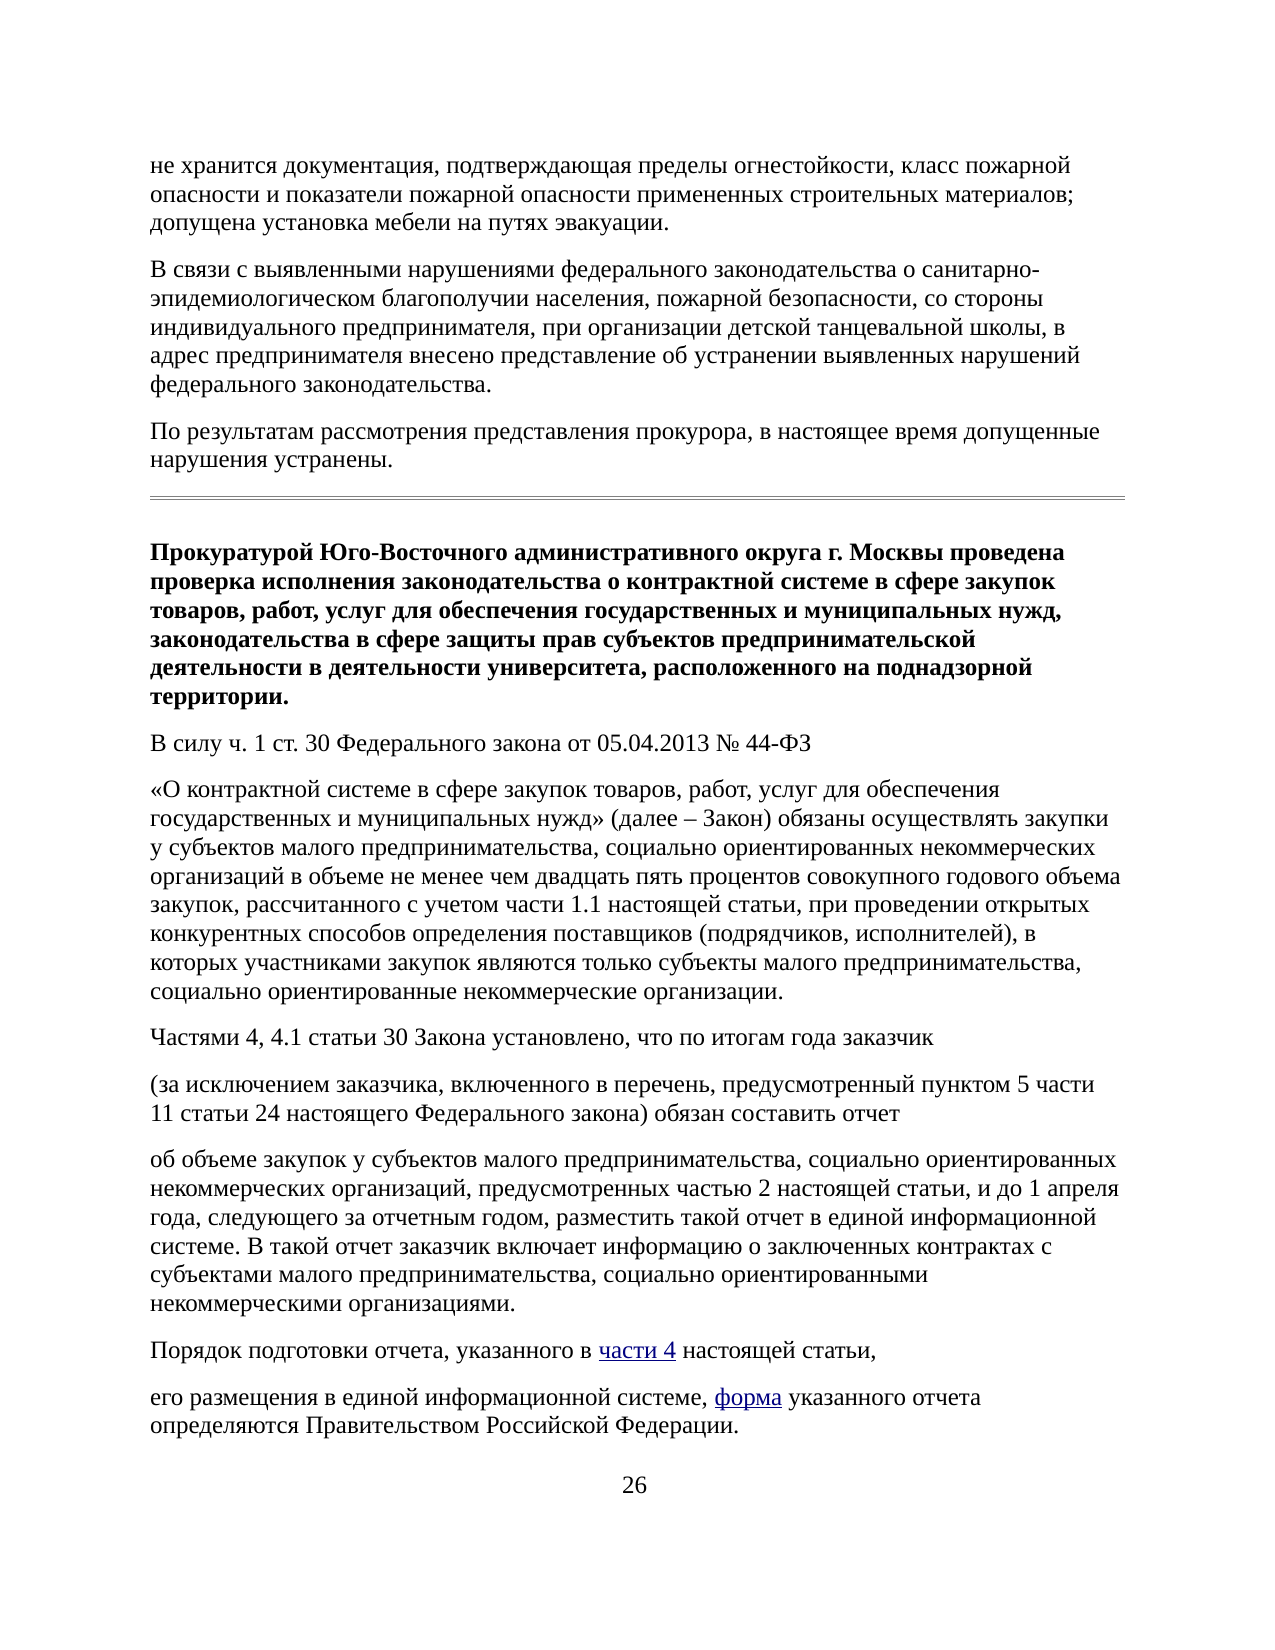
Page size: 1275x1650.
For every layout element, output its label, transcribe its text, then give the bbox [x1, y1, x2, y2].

text В связи с выявленными нарушениями федерального законодательства о санитарно-эпидемиологическом благополучии населения, пожарной безопасности, со стороны индивидуального предпринимателя, при организации детской танцевальной школы, в адрес предпринимателя внесено представление об устранении выявленных нарушений федерального законодательства. [150, 254, 1125, 398]
text Порядок подготовки отчета, указанного в части 4 настоящей статьи, [150, 1335, 1125, 1364]
text В силу ч. 1 ст. 30 Федерального закона от 05.04.2013 № 44-ФЗ [150, 728, 1125, 757]
text об объеме закупок у субъектов малого предпринимательства, социально ориентированных некоммерческих организаций, предусмотренных частью 2 настоящей статьи, и до 1 апреля года, следующего за отчетным годом, разместить такой отчет в единой информационной системе. В такой отчет заказчик включает информацию о заключенных контрактах с субъектами малого предпринимательства, социально ориентированными некоммерческими организациями. [150, 1144, 1125, 1317]
text Прокуратурой Юго-Восточного административного округа г. Москвы проведена проверка исполнения законодательства о контрактной системе в сфере закупок товаров, работ, услуг для обеспечения государственных и муниципальных нужд, законодательства в сфере защиты прав субъектов предпринимательской деятельности в деятельности университета, расположенного на поднадзорной территории. [150, 537, 1125, 710]
text не хранится документация, подтверждающая пределы огнестойкости, класс пожарной опасности и показатели пожарной опасности примененных строительных материалов; допущена установка мебели на путях эвакуации. [150, 150, 1125, 236]
text (за исключением заказчика, включенного в перечень, предусмотренный пунктом 5 части 11 статьи 24 настоящего Федерального закона) обязан составить отчет [150, 1069, 1125, 1127]
text По результатам рассмотрения представления прокурора, в настоящее время допущенные нарушения устранены. [150, 416, 1125, 473]
text «О контрактной системе в сфере закупок товаров, работ, услуг для обеспечения государственных и муниципальных нужд» (далее – Закон) обязаны осуществлять закупки у субъектов малого предпринимательства, социально ориентированных некоммерческих организаций в объеме не менее чем двадцать пять процентов совокупного годового объема закупок, рассчитанного с учетом части 1.1 настоящей статьи, при проведении открытых конкурентных способов определения поставщиков (подрядчиков, исполнителей), в которых участниками закупок являются только субъекты малого предпринимательства, социально ориентированные некоммерческие организации. [150, 774, 1125, 1004]
text его размещения в единой информационной системе, форма указанного отчета определяются Правительством Российской Федерации. [150, 1382, 1125, 1439]
text Частями 4, 4.1 статьи 30 Закона установлено, что по итогам года заказчик [150, 1022, 1125, 1051]
